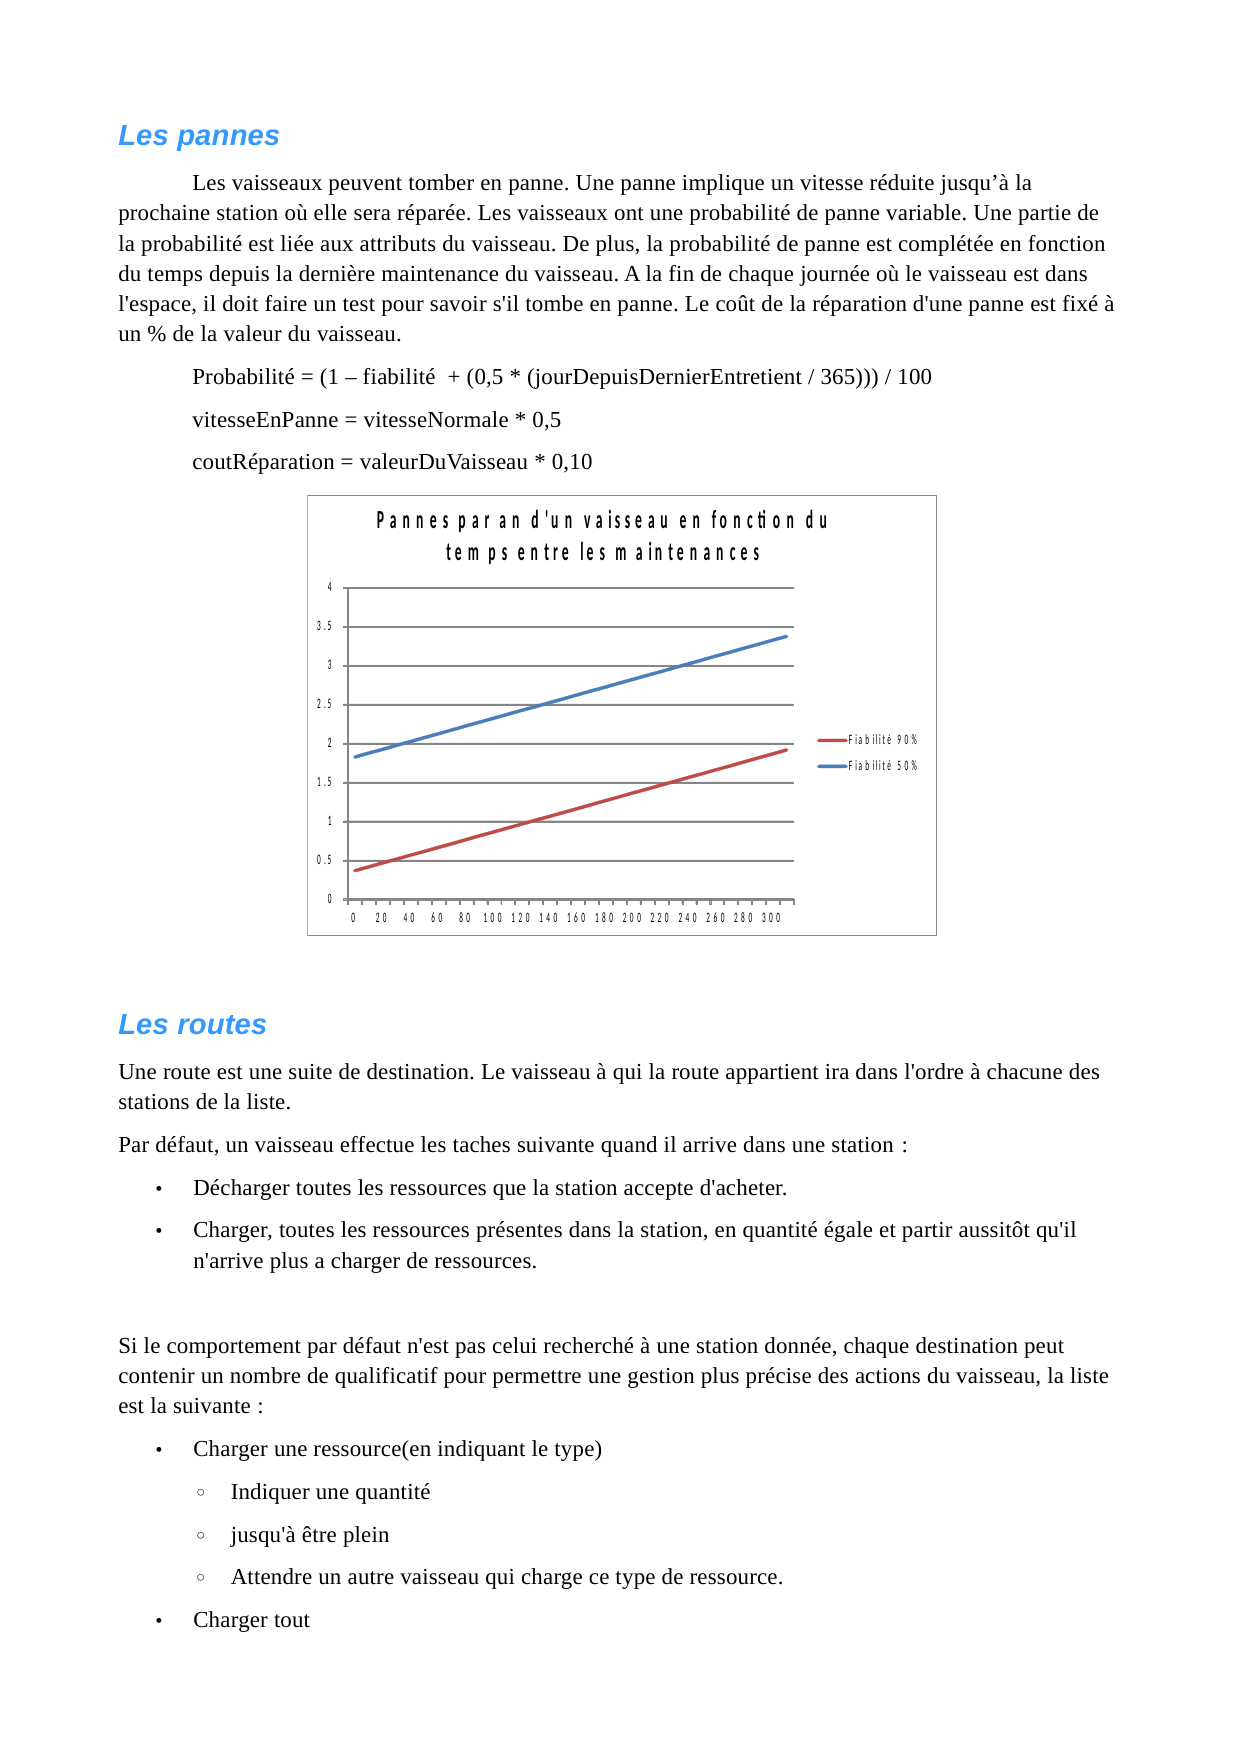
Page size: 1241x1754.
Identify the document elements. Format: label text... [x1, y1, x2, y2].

list Attendre un autre vaisseau qui charge ce type de ressource. [193, 1563, 1122, 1590]
list Charger tout [156, 1606, 1122, 1632]
text Probabilité = (1 – fiabilité + (0,5 * (jourDepuisDernierEntretient / 365))) / 100 [118, 363, 1122, 389]
list jusqu'à être plein [193, 1521, 1122, 1547]
text coutRéparation = valeurDuVaisseau * 0,10 [118, 448, 1122, 475]
subtitle Les routes [118, 1007, 1122, 1041]
list Charger une ressource(en indiquant le type) [156, 1435, 1122, 1462]
text Les vaisseaux peuvent tomber en panne. Une panne implique un vitesse réduite jusqu’à la prochaine station où elle sera réparée. Les vaisseaux ont une probabilité de panne variable. Une partie de la probabilité est liée aux attributs du vaisseau. De plus, la probabilité de panne est complétée en fonction du temps depuis la dernière maintenance du vaisseau. A la fin de chaque journée où le vaisseau est dans l'espace, il doit faire un test pour savoir s'il tombe en panne. Le coût de la réparation d'une panne est fixé à un % de la valeur du vaisseau. [118, 169, 1122, 347]
text Une route est une suite de destination. Le vaisseau à qui la route appartient ira dans l'ordre à chacune des stations de la liste. [118, 1058, 1122, 1115]
list Charger, toutes les ressources présentes dans la station, en quantité égale et partir aussitôt qu'il n'arrive plus a charger de ressources. [156, 1217, 1122, 1273]
text vitesseEnPanne = vitesseNormale * 0,5 [118, 406, 1122, 432]
list Décharger toutes les ressources que la station accepte d'acheter. [156, 1174, 1122, 1200]
list Indiquer une quantité [193, 1478, 1122, 1504]
subtitle Les pannes [118, 118, 1122, 152]
text Par défaut, un vaisseau effectue les taches suivante quand il arrive dans une station : [118, 1131, 1122, 1157]
text Si le comportement par défaut n'est pas celui recherché à une station donnée, chaque destination peut contenir un nombre de qualificatif pour permettre une gestion plus précise des actions du vaisseau, la liste est la suivante : [118, 1332, 1122, 1419]
